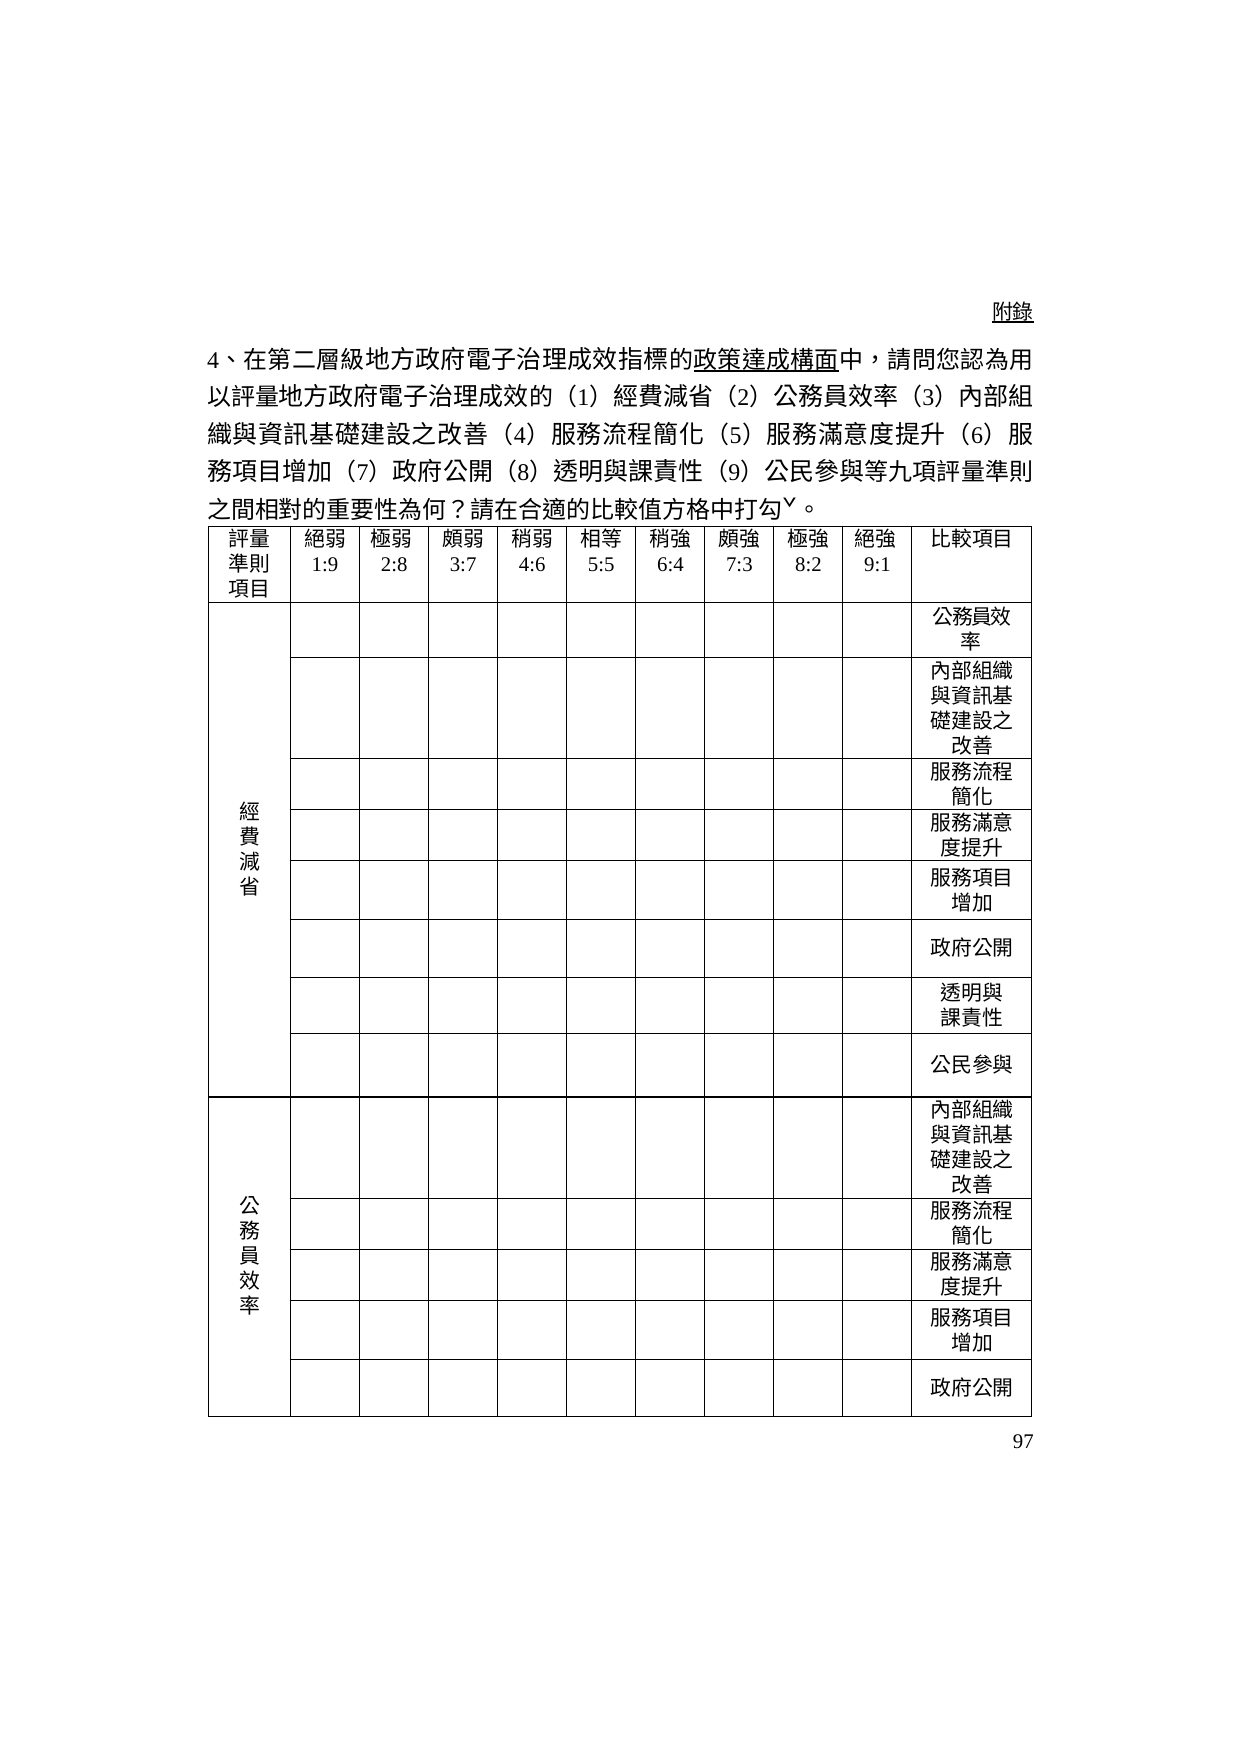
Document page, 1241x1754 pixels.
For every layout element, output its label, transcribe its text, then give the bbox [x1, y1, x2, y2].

table_cell [567, 658, 635, 758]
table_cell [567, 603, 635, 657]
table_cell [705, 759, 773, 809]
table_cell [636, 1360, 704, 1416]
table_header 稍弱 4:6 [498, 527, 566, 602]
table_cell [498, 810, 566, 860]
table_cell 內部組織與資訊基礎建設之改善 [912, 658, 1031, 758]
table_cell [498, 658, 566, 758]
table_cell [774, 978, 842, 1033]
table_cell [498, 978, 566, 1033]
table_cell [360, 1034, 428, 1096]
table_cell [774, 658, 842, 758]
table_cell [843, 1301, 911, 1359]
table_cell [360, 810, 428, 860]
table_cell [291, 920, 359, 977]
table_cell [774, 759, 842, 809]
table_cell [843, 1098, 911, 1197]
table_cell [498, 603, 566, 657]
table_cell 透明與 課責性 [912, 978, 1031, 1033]
table_cell [360, 1360, 428, 1416]
table_cell [774, 810, 842, 860]
table_cell [843, 759, 911, 809]
text 4、在第二層級地方政府電子治理成效指標的政策達成構面中，請問您認為用以評量地方政府電子治理成效的（1）經費減省（2）公務員效率（3）內部組織與資訊基礎建設之改善（4）服務流程簡化（5）服務滿意度提升（6）服務項目增加（7）政府公開（8）透明與課責性（9）公民參與等九項評量準則之間相對的重要性為何？請在合適的比較值方格中打勾ˇ。 [207, 338, 1033, 526]
table_cell [774, 1199, 842, 1248]
table_cell [567, 759, 635, 809]
table_cell [705, 978, 773, 1033]
table_cell [705, 1360, 773, 1416]
table_cell [429, 861, 497, 919]
table_cell [636, 1098, 704, 1197]
table_cell 政府公開 [912, 1360, 1031, 1416]
table_cell [567, 978, 635, 1033]
table_cell [774, 1301, 842, 1359]
table_cell [498, 1301, 566, 1359]
table_cell [429, 920, 497, 977]
table_cell [843, 658, 911, 758]
table_cell [705, 1301, 773, 1359]
table_cell [360, 920, 428, 977]
table_header 相等 5:5 [567, 527, 635, 602]
table_cell [360, 861, 428, 919]
table_cell [774, 861, 842, 919]
table_cell [705, 1250, 773, 1299]
table_cell [498, 1199, 566, 1248]
table_cell [567, 1034, 635, 1096]
table_cell [567, 1360, 635, 1416]
table_cell [774, 1098, 842, 1197]
table_header 絕弱 1:9 [291, 527, 359, 602]
table_cell [636, 920, 704, 977]
table_cell [429, 810, 497, 860]
table_cell [360, 1250, 428, 1299]
table_cell [636, 1250, 704, 1299]
table_cell [429, 1034, 497, 1096]
table_cell [291, 861, 359, 919]
table_cell [498, 920, 566, 977]
table_cell [843, 1250, 911, 1299]
table_header 極強 8:2 [774, 527, 842, 602]
table_cell [360, 1301, 428, 1359]
table_cell [705, 1034, 773, 1096]
table_cell [291, 759, 359, 809]
table_cell [498, 861, 566, 919]
table_cell [291, 1098, 359, 1197]
table_cell [567, 861, 635, 919]
table_cell [636, 861, 704, 919]
table_cell [429, 1360, 497, 1416]
table_cell [636, 1199, 704, 1248]
table_cell [705, 810, 773, 860]
table_cell [636, 978, 704, 1033]
table_header 極弱 2:8 [360, 527, 428, 602]
table_cell [291, 1250, 359, 1299]
table_cell [429, 1098, 497, 1197]
table_cell [843, 603, 911, 657]
table_cell [636, 658, 704, 758]
table_cell [636, 603, 704, 657]
table_cell [636, 810, 704, 860]
table_cell 服務滿意度提升 [912, 1250, 1031, 1299]
table_cell 服務項目 增加 [912, 861, 1031, 919]
table_cell [429, 1199, 497, 1248]
table_cell [774, 1360, 842, 1416]
table_cell [360, 1199, 428, 1248]
table_cell [360, 1098, 428, 1197]
table_cell [705, 1098, 773, 1197]
table_cell [360, 603, 428, 657]
table_cell 經費減省 [209, 603, 290, 1096]
table_cell [843, 1199, 911, 1248]
table_header 頗弱 3:7 [429, 527, 497, 602]
table_cell [429, 603, 497, 657]
table_cell [360, 759, 428, 809]
table_cell [705, 861, 773, 919]
table_cell [498, 759, 566, 809]
table_header 絕強 9:1 [843, 527, 911, 602]
table_header 稍強 6:4 [636, 527, 704, 602]
table_cell [429, 978, 497, 1033]
table_cell [429, 759, 497, 809]
table_cell [498, 1360, 566, 1416]
table_cell [636, 1301, 704, 1359]
table_cell [567, 920, 635, 977]
table_cell [636, 759, 704, 809]
table_cell [291, 1360, 359, 1416]
table_cell [774, 1250, 842, 1299]
table_cell [774, 920, 842, 977]
table_cell [291, 1034, 359, 1096]
table_cell [291, 1199, 359, 1248]
table_cell [291, 658, 359, 758]
table_cell [498, 1098, 566, 1197]
table_header 比較項目 [912, 527, 1031, 602]
table_cell [705, 920, 773, 977]
table_cell [291, 603, 359, 657]
table_cell 服務流程 簡化 [912, 1199, 1031, 1248]
table_cell 內部組織與資訊基礎建設之改善 [912, 1098, 1031, 1197]
table_cell [291, 978, 359, 1033]
table_cell [567, 1301, 635, 1359]
table_cell [843, 810, 911, 860]
table_cell 服務項目 增加 [912, 1301, 1031, 1359]
table_cell [291, 810, 359, 860]
table_cell [567, 1199, 635, 1248]
table_cell [360, 978, 428, 1033]
table_cell 政府公開 [912, 920, 1031, 977]
table_cell [843, 861, 911, 919]
table_header 評量準則項目 [209, 527, 290, 602]
table_cell 服務滿意度提升 [912, 810, 1031, 860]
table_cell 公務員效率 [209, 1098, 290, 1416]
table_cell [774, 1034, 842, 1096]
table_cell 公民參與 [912, 1034, 1031, 1096]
table_cell [705, 1199, 773, 1248]
table_cell [843, 1360, 911, 1416]
table_cell 服務流程 簡化 [912, 759, 1031, 809]
table_cell [774, 603, 842, 657]
table_cell [705, 658, 773, 758]
table_cell [843, 978, 911, 1033]
table_cell [567, 1250, 635, 1299]
table_cell [705, 603, 773, 657]
table_cell [843, 920, 911, 977]
table_cell [498, 1034, 566, 1096]
table_cell [498, 1250, 566, 1299]
table_cell [567, 1098, 635, 1197]
table_cell [429, 1250, 497, 1299]
table_cell [636, 1034, 704, 1096]
table_cell [360, 658, 428, 758]
table_cell [291, 1301, 359, 1359]
table_cell [567, 810, 635, 860]
table_cell [429, 658, 497, 758]
table_cell [429, 1301, 497, 1359]
table_cell 公務員效率 [912, 603, 1031, 657]
table_cell [843, 1034, 911, 1096]
table_header 頗強 7:3 [705, 527, 773, 602]
